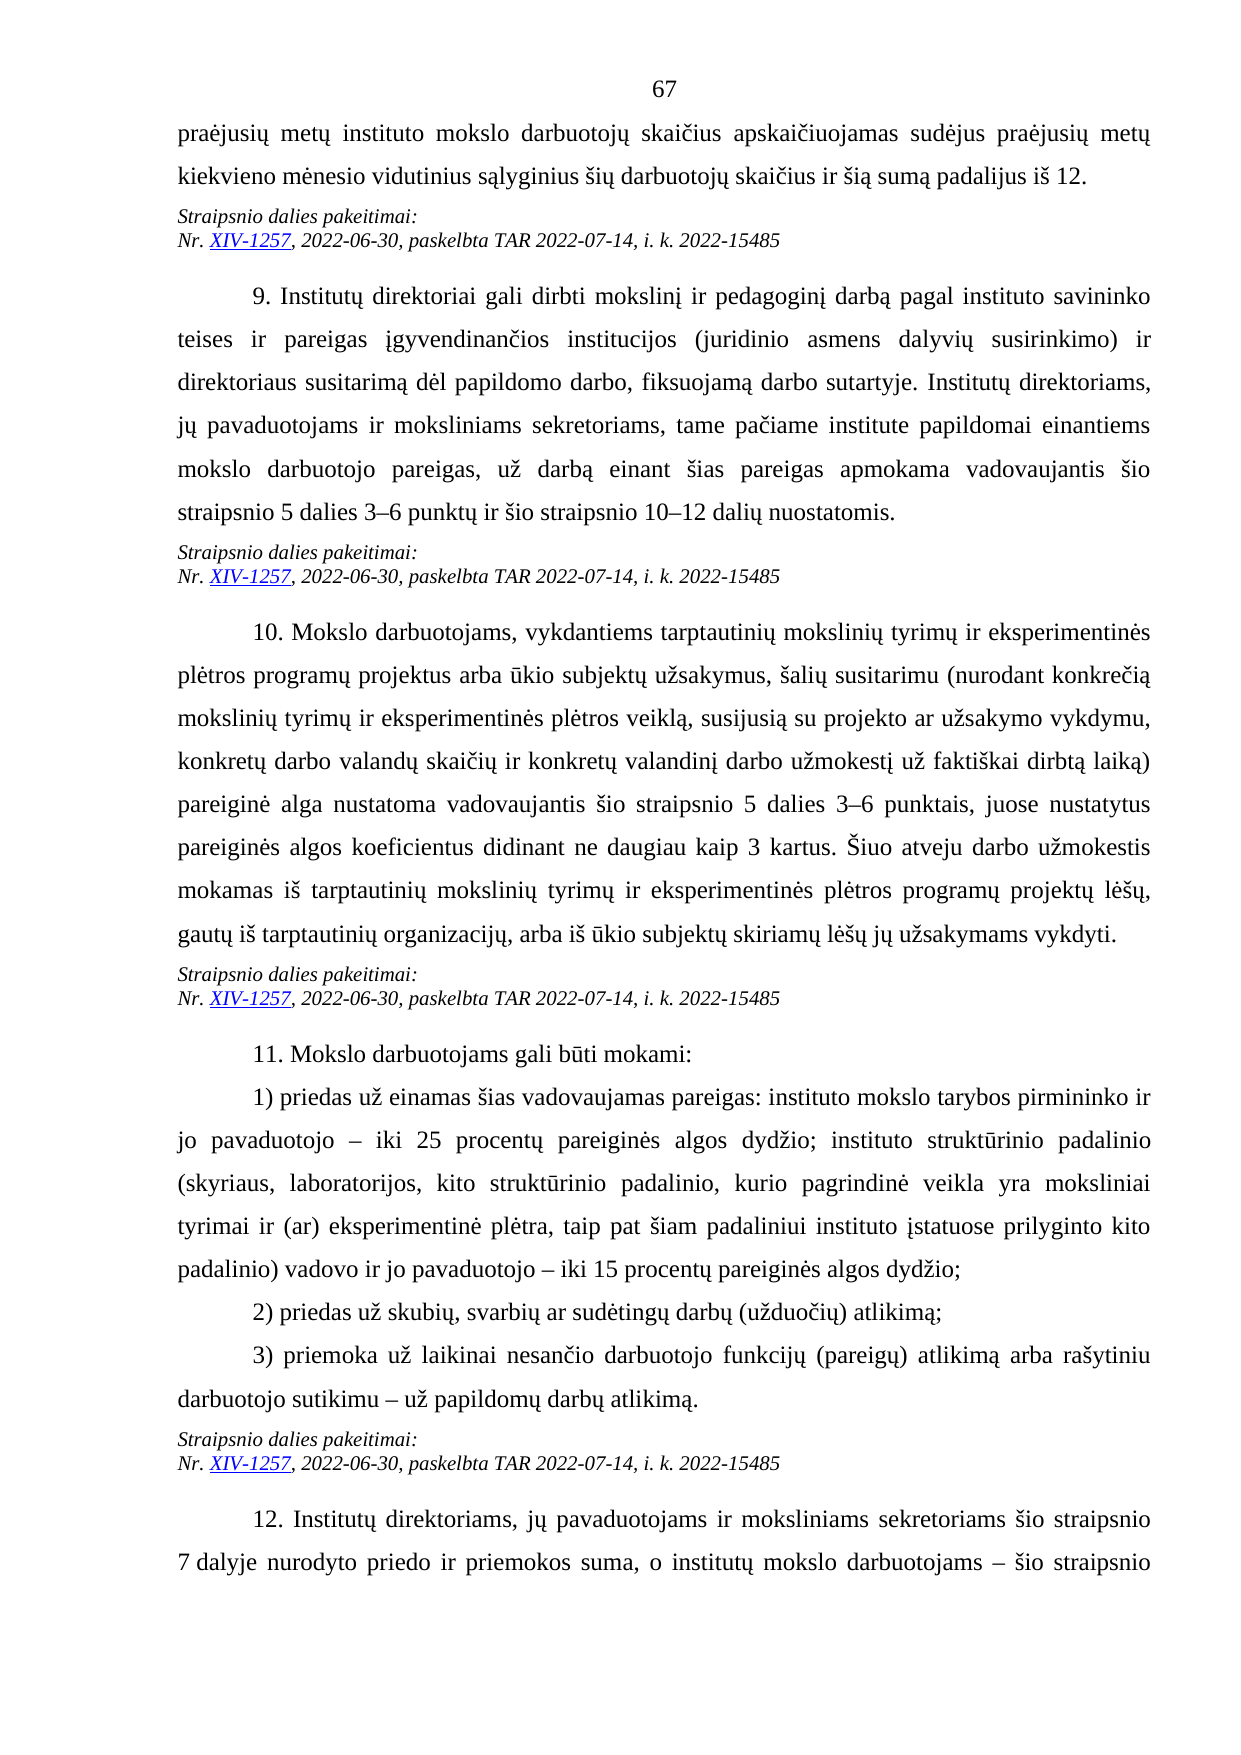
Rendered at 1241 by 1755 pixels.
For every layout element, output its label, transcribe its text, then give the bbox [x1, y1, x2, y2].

text Straipsnio dalies pakeitimai: [177, 540, 1152, 564]
text 3) priemoka už laikinai nesančio darbuotojo funkcijų (pareigų) atlikimą arba rašytiniu darbuotojo sutikimu – už papildomų darbų atlikimą. [177, 1341, 1152, 1412]
text 10. Mokslo darbuotojams, vykdantiems tarptautinių mokslinių tyrimų ir eksperimentinės plėtros programų projektus arba ūkio subjektų užsakymus, šalių susitarimu (nurodant konkrečią mokslinių tyrimų ir eksperimentinės plėtros veiklą, susijusią su projekto ar užsakymo vykdymu, konkretų darbo valandų skaičių ir konkretų valandinį darbo užmokestį už faktiškai dirbtą laiką) pareiginė alga nustatoma vadovaujantis šio straipsnio 5 dalies 3–6 punktais, juose nustatytus pareiginės algos koeficientus didinant ne daugiau kaip 3 kartus. Šiuo atveju darbo užmokestis mokamas iš tarptautinių mokslinių tyrimų ir eksperimentinės plėtros programų projektų lėšų, gautų iš tarptautinių organizacijų, arba iš ūkio subjektų skiriamų lėšų jų užsakymams vykdyti. [177, 617, 1152, 947]
text Straipsnio dalies pakeitimai: [177, 204, 1152, 228]
text Straipsnio dalies pakeitimai: [177, 962, 1152, 986]
text 1) priedas už einamas šias vadovaujamas pareigas: instituto mokslo tarybos pirmininko ir jo pavaduotojo – iki 25 procentų pareiginės algos dydžio; instituto struktūrinio padalinio (skyriaus, laboratorijos, kito struktūrinio padalinio, kurio pagrindinė veikla yra moksliniai tyrimai ir (ar) eksperimentinė plėtra, taip pat šiam padaliniui instituto įstatuose prilyginto kito padalinio) vadovo ir jo pavaduotojo – iki 15 procentų pareiginės algos dydžio; [177, 1082, 1152, 1283]
text Nr. XIV-1257, 2022-06-30, paskelbta TAR 2022-07-14, i. k. 2022-15485 [177, 986, 1152, 1010]
text 9. Institutų direktoriai gali dirbti mokslinį ir pedagoginį darbą pagal instituto savininko teises ir pareigas įgyvendinančios institucijos (juridinio asmens dalyvių susirinkimo) ir direktoriaus susitarimą dėl papildomo darbo, fiksuojamą darbo sutartyje. Institutų direktoriams, jų pavaduotojams ir moksliniams sekretoriams, tame pačiame institute papildomai einantiems mokslo darbuotojo pareigas, už darbą einant šias pareigas apmokama vadovaujantis šio straipsnio 5 dalies 3–6 punktų ir šio straipsnio 10–12 dalių nuostatomis. [177, 281, 1152, 526]
text praėjusių metų instituto mokslo darbuotojų skaičius apskaičiuojamas sudėjus praėjusių metų kiekvieno mėnesio vidutinius sąlyginius šių darbuotojų skaičius ir šią sumą padalijus iš 12. [177, 118, 1152, 190]
text Nr. XIV-1257, 2022-06-30, paskelbta TAR 2022-07-14, i. k. 2022-15485 [177, 564, 1152, 588]
text 11. Mokslo darbuotojams gali būti mokami: [177, 1039, 1152, 1067]
text Straipsnio dalies pakeitimai: [177, 1427, 1152, 1451]
text Nr. XIV-1257, 2022-06-30, paskelbta TAR 2022-07-14, i. k. 2022-15485 [177, 1451, 1152, 1475]
text 12. Institutų direktoriams, jų pavaduotojams ir moksliniams sekretoriams šio straipsnio 7 dalyje nurodyto priedo ir priemokos suma, o institutų mokslo darbuotojams – šio straipsnio [177, 1504, 1152, 1576]
text 2) priedas už skubių, svarbių ar sudėtingų darbų (užduočių) atlikimą; [177, 1297, 1152, 1326]
text Nr. XIV-1257, 2022-06-30, paskelbta TAR 2022-07-14, i. k. 2022-15485 [177, 228, 1152, 252]
